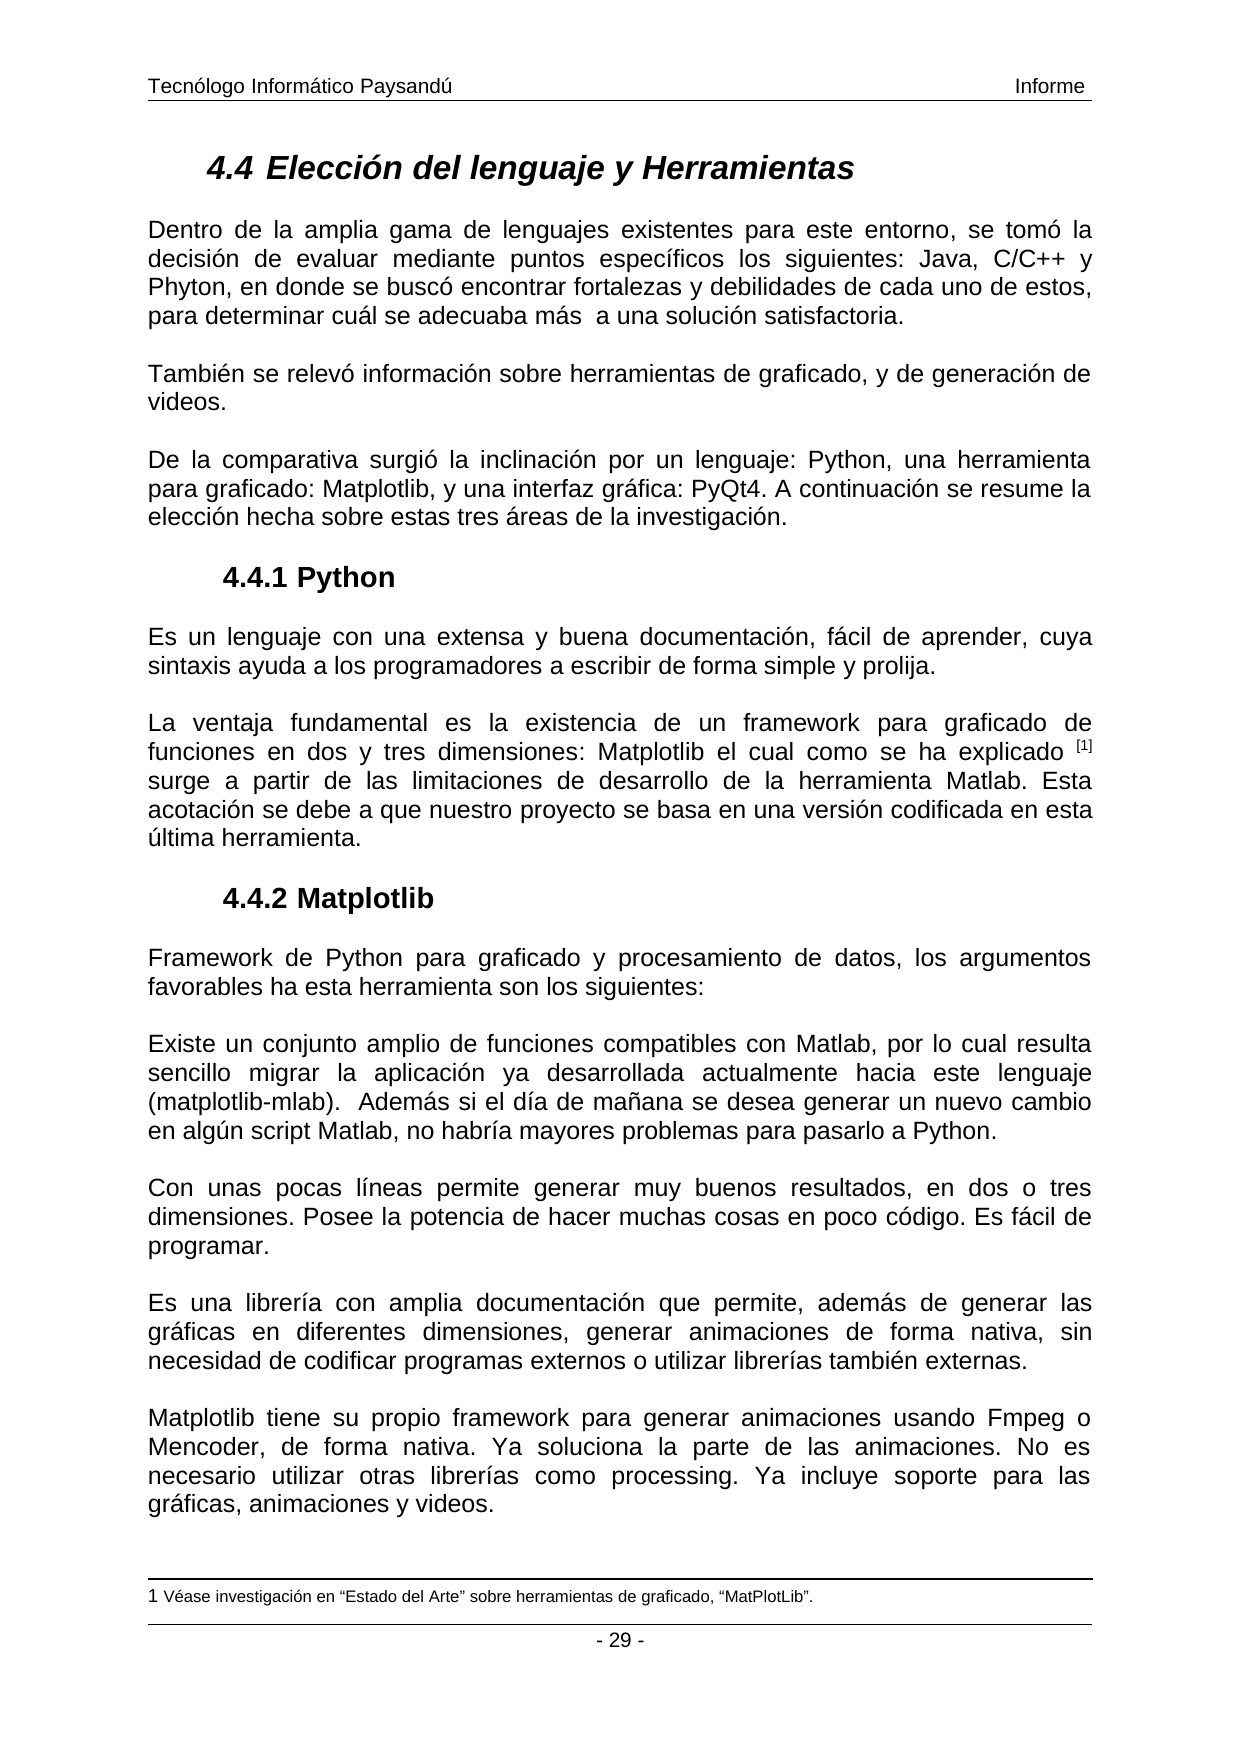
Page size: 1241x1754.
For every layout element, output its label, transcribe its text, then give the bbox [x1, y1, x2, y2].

text De la comparativa surgió la inclinación por un lenguaje: Python, una herramienta para graficado: Matplotlib, y una interfaz gráfica: PyQt4. A continuación se resume la elección hecha sobre estas tres áreas de la investigación. [148, 445, 1092, 531]
subtitle Python [223, 560, 1092, 593]
list Con unas pocas líneas permite generar muy buenos resultados, en dos o tres dimensiones. Posee la potencia de hacer muchas cosas en poco código. Es fácil de programar. [148, 1173, 1092, 1259]
text También se relevó información sobre herramientas de graficado, y de generación de videos. [148, 359, 1092, 416]
text Es una librería con amplia documentación que permite, además de generar las gráficas en diferentes dimensiones, generar animaciones de forma nativa, sin necesidad de codificar programas externos o utilizar librerías también externas. [148, 1288, 1092, 1374]
text Es un lenguaje con una extensa y buena documentación, fácil de aprender, cuya sintaxis ayuda a los programadores a escribir de forma simple y prolija. [148, 622, 1092, 680]
subtitle Elección del lenguaje y Herramientas [207, 148, 1092, 186]
list Existe un conjunto amplio de funciones compatibles con Matlab, por lo cual resulta sencillo migrar la aplicación ya desarrollada actualmente hacia este lenguaje (matplotlib-mlab). Además si el día de mañana se desea generar un nuevo cambio en algún script Matlab, no habría mayores problemas para pasarlo a Python. [148, 1029, 1092, 1144]
subtitle Matplotlib [223, 881, 1092, 914]
text Dentro de la amplia gama de lenguajes existentes para este entorno, se tomó la decisión de evaluar mediante puntos específicos los siguientes: Java, C/C++ y Phyton, en donde se buscó encontrar fortalezas y debilidades de cada uno de estos, para determinar cuál se adecuaba más a una solución satisfactoria. [148, 215, 1092, 330]
text La ventaja fundamental es la existencia de un framework para graficado de funciones en dos y tres dimensiones: Matplotlib el cual como se ha explicado [] surge a partir de las limitaciones de desarrollo de la herramienta Matlab. Esta acotación se debe a que nuestro proyecto se basa en una versión codificada en esta última herramienta. [148, 708, 1092, 852]
text Véase investigación en “Estado del Arte” sobre herramientas de graficado, “MatPlotLib”. [148, 1585, 1092, 1606]
text Matplotlib tiene su propio framework para generar animaciones usando Fmpeg o Mencoder, de forma nativa. Ya soluciona la parte de las animaciones. No es necesario utilizar otras librerías como processing. Ya incluye soporte para las gráficas, animaciones y videos. [148, 1403, 1092, 1518]
list Framework de Python para graficado y procesamiento de datos, los argumentos favorables ha esta herramienta son los siguientes: [148, 943, 1092, 1001]
